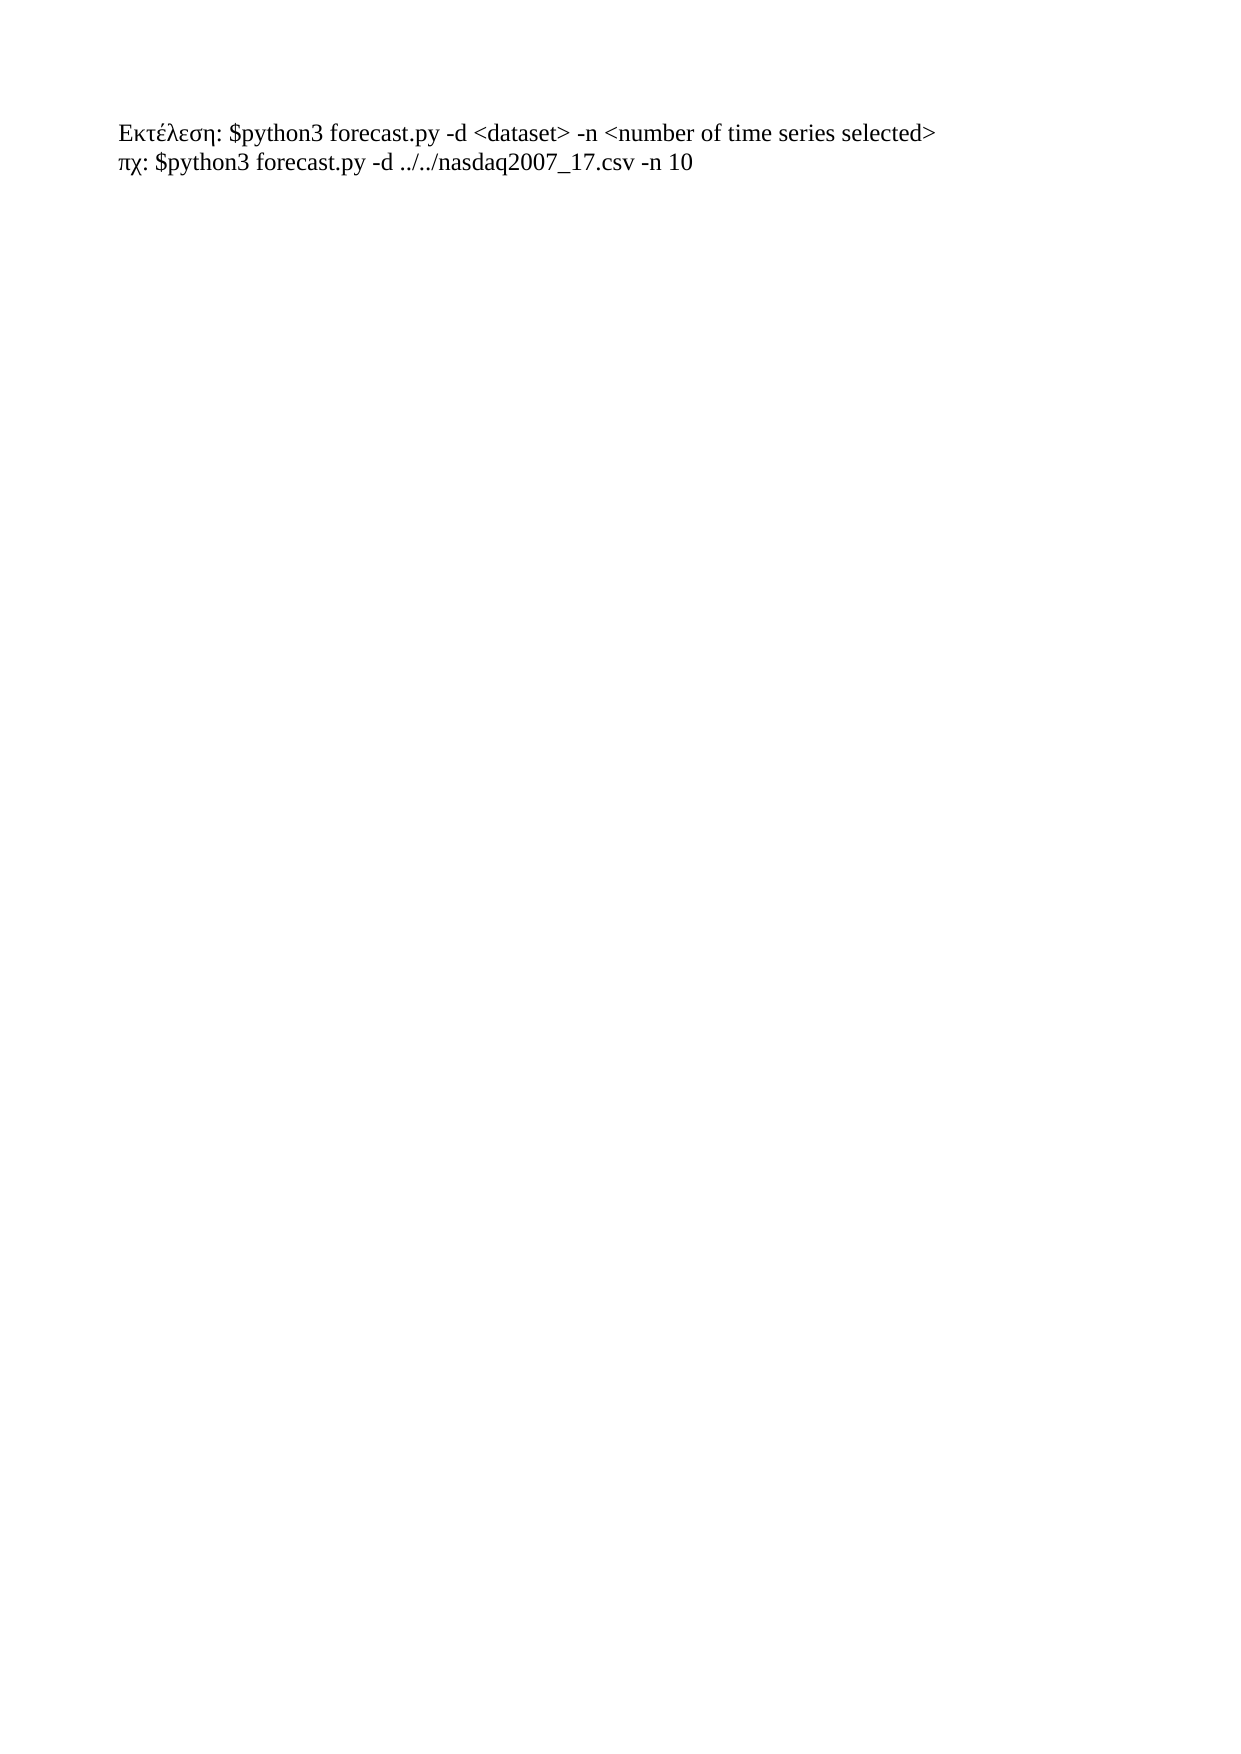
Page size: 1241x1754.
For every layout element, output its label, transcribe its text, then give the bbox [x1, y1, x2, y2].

text Εκτέλεση: $python3 forecast.py -d <dataset> -n <number of time series selected> [118, 118, 1122, 147]
text πχ: $python3 forecast.py -d ../../nasdaq2007_17.csv -n 10 [118, 147, 1122, 176]
